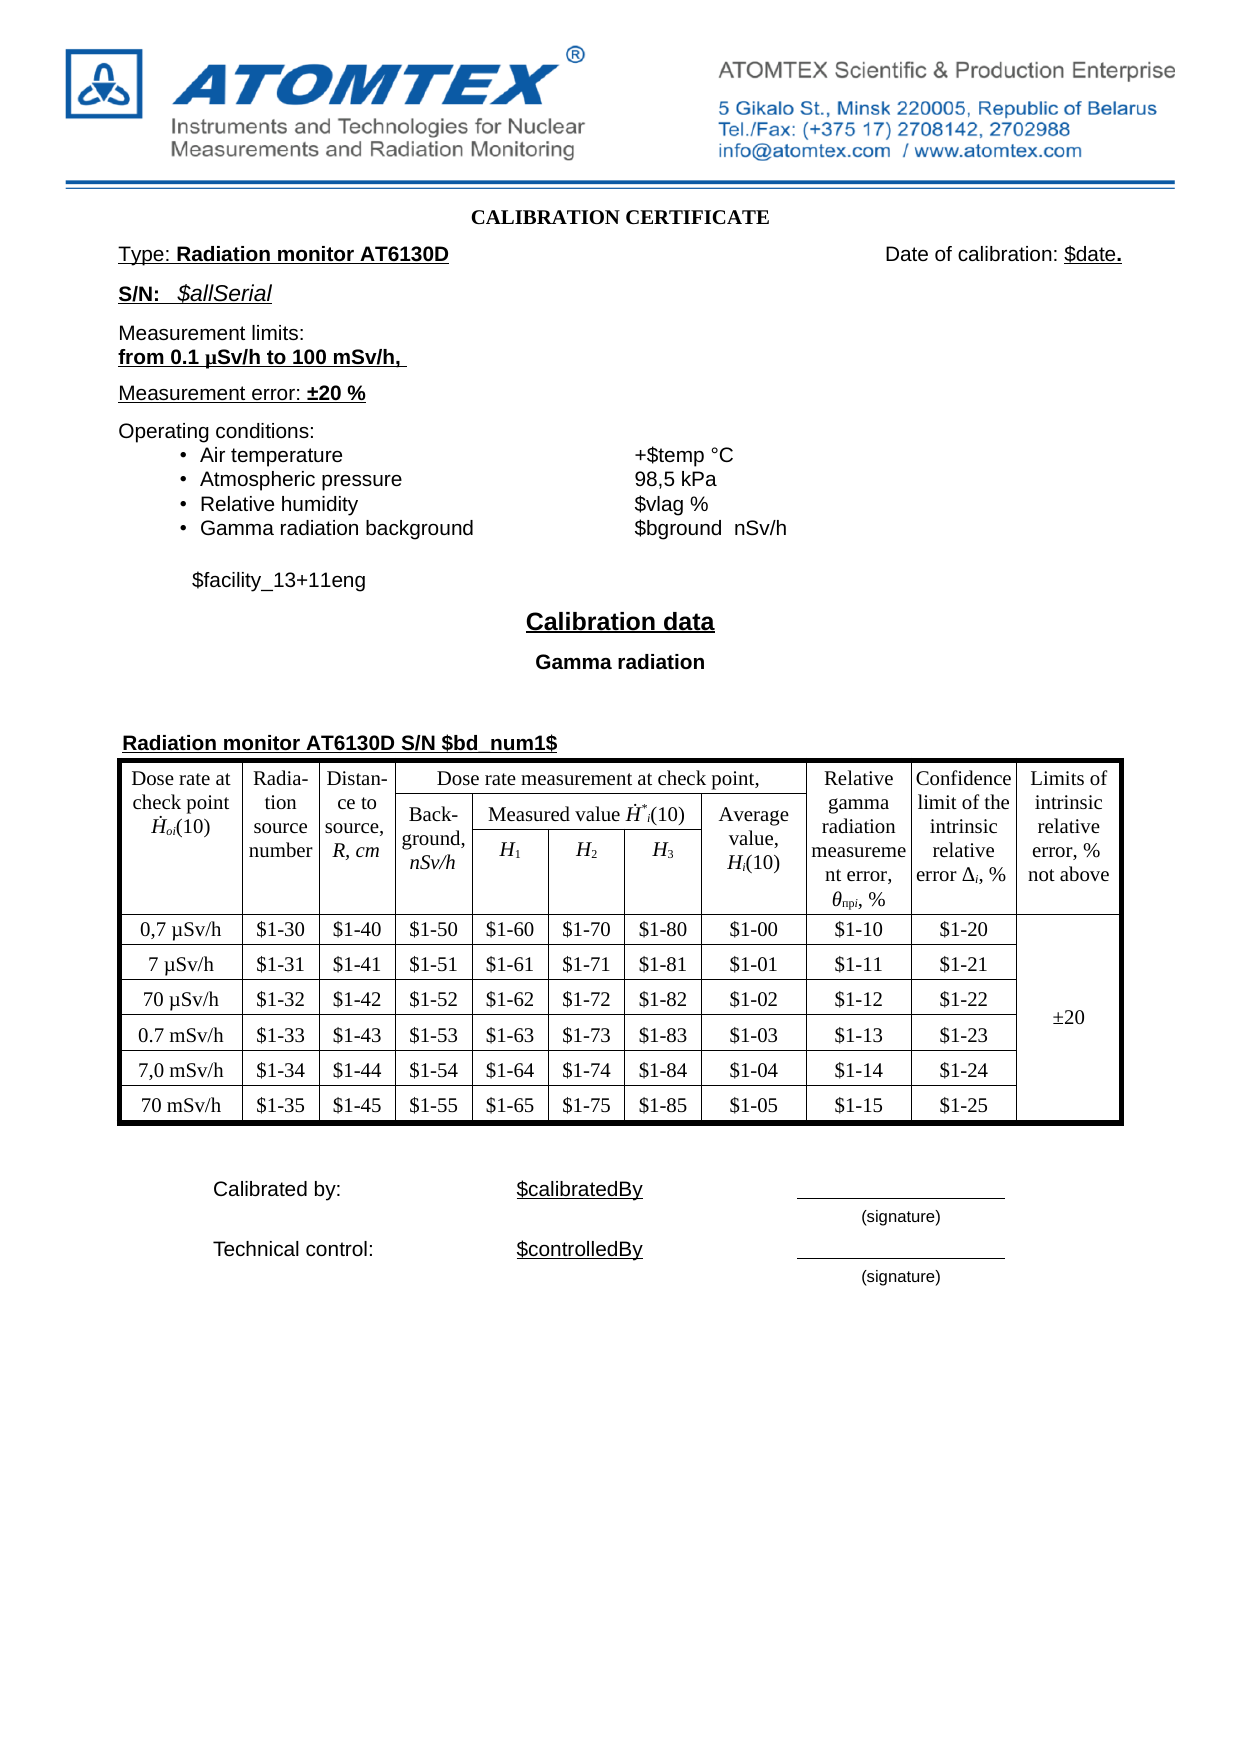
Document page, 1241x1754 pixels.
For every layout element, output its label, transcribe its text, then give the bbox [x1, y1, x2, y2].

text Calibration data [118, 607, 1122, 635]
table_cell [514, 1264, 771, 1294]
table_cell $1-20 [912, 915, 1016, 944]
table_cell $controlledBy [514, 1234, 771, 1264]
table_cell Measured value Ḣ*i(10) [473, 794, 701, 828]
table_header Calibrated by: [210, 1174, 513, 1204]
table_cell $1-64 [473, 1051, 548, 1085]
table_cell $1-14 [807, 1051, 911, 1085]
table_cell $1-02 [702, 980, 806, 1014]
table_cell $1-01 [702, 945, 806, 979]
table_cell $1-00 [702, 915, 806, 944]
table_cell $1-04 [702, 1051, 806, 1085]
table_cell 0.7 mSv/h [122, 1015, 242, 1050]
list Gamma radiation background $bground nSv/h [179, 515, 1122, 539]
table_cell $1-10 [807, 915, 911, 944]
table_cell $1-22 [912, 980, 1016, 1014]
table_cell H2 [549, 830, 624, 913]
table_cell $1-12 [807, 980, 911, 1014]
table_cell $1-51 [396, 945, 472, 979]
table_cell Dose rate at check point Ḣoi(10) [122, 763, 242, 913]
table_cell 70 µSv/h [122, 980, 242, 1014]
table_cell [771, 1234, 1030, 1264]
table_cell $1-74 [549, 1051, 624, 1085]
table_cell $1-35 [243, 1086, 319, 1120]
table_cell $1-60 [473, 915, 548, 944]
table_cell $1-72 [549, 980, 624, 1014]
table_cell 7 µSv/h [122, 945, 242, 979]
table_cell Dose rate measurement at check point, [396, 763, 806, 793]
table_cell $1-52 [396, 980, 472, 1014]
table_cell Radia-tion source number [243, 763, 319, 913]
table_cell $1-43 [320, 1015, 395, 1050]
table_cell $1-54 [396, 1051, 472, 1085]
table_header Radiation monitor AT6130D S/N $bd_num1$ [119, 712, 1121, 758]
text Type: Radiation monitor AT6130D Date of calibration: $date. [118, 242, 1122, 266]
table_cell $1-31 [243, 945, 319, 979]
table_cell $1-84 [625, 1051, 701, 1085]
table_cell 0,7 µSv/h [122, 915, 242, 944]
table_cell Relative gamma radiation measurement error, θпрi, % [807, 763, 911, 913]
table_cell (signature) [771, 1264, 1030, 1294]
table_cell $1-55 [396, 1086, 472, 1120]
table_cell 7,0 mSv/h [122, 1051, 242, 1085]
table_cell $1-32 [243, 980, 319, 1014]
text Operating conditions: [118, 419, 1122, 443]
table_cell $1-45 [320, 1086, 395, 1120]
table_cell H1 [473, 830, 548, 913]
table_cell [210, 1204, 513, 1234]
table_cell $1-21 [912, 945, 1016, 979]
table_cell $1-75 [549, 1086, 624, 1120]
text S/N: $allSerial [118, 280, 1122, 306]
table_cell Technical control: [210, 1234, 513, 1264]
table_cell $1-62 [473, 980, 548, 1014]
table_cell $1-42 [320, 980, 395, 1014]
table_cell $1-44 [320, 1051, 395, 1085]
table_cell $1-73 [549, 1015, 624, 1050]
text Measurement limits: [118, 321, 1122, 345]
table_cell $1-03 [702, 1015, 806, 1050]
table_cell Back-ground, nSv/h [396, 794, 472, 913]
table_cell $1-61 [473, 945, 548, 979]
table_cell $1-82 [625, 980, 701, 1014]
table_cell Distan-ce to source, R, сm [320, 763, 395, 913]
table_cell $1-71 [549, 945, 624, 979]
table_cell [210, 1264, 513, 1294]
table_cell $1-34 [243, 1051, 319, 1085]
table_cell $1-63 [473, 1015, 548, 1050]
table_cell Average value, Hi(10) [702, 794, 806, 913]
table_cell $1-15 [807, 1086, 911, 1120]
table_cell $1-40 [320, 915, 395, 944]
table_cell Confidence limit of the intrinsic relative error Δi, % [912, 763, 1016, 913]
list Atmospheric pressure 98,5 kPa [179, 467, 1122, 491]
text Measurement error: ±20 % [118, 381, 1122, 405]
table_cell $1-53 [396, 1015, 472, 1050]
table_cell $1-33 [243, 1015, 319, 1050]
table_cell $1-05 [702, 1086, 806, 1120]
table_cell $1-23 [912, 1015, 1016, 1050]
list Air temperature +$temp °C [179, 443, 1122, 467]
table_cell (signature) [771, 1204, 1030, 1234]
text from 0.1 µSv/h to 100 mSv/h, [118, 345, 1122, 369]
text Gamma radiation [118, 650, 1122, 674]
table_cell $1-24 [912, 1051, 1016, 1085]
table_cell Limits of intrinsic relative error, % not above [1017, 763, 1119, 913]
table_header [771, 1174, 1030, 1204]
table_cell $1-50 [396, 915, 472, 944]
text $facility_13+11eng [118, 568, 1122, 592]
table_cell $1-70 [549, 915, 624, 944]
table_header $calibratedBy [514, 1174, 771, 1204]
text CALIBRATION CERTIFICATE [118, 206, 1122, 229]
table_cell [514, 1204, 771, 1234]
table_cell $1-85 [625, 1086, 701, 1120]
table_cell ±20 [1017, 915, 1119, 1120]
list Relative humidity $vlag % [179, 491, 1122, 515]
table_cell $1-13 [807, 1015, 911, 1050]
table_cell $1-25 [912, 1086, 1016, 1120]
table_cell $1-81 [625, 945, 701, 979]
table_cell $1-65 [473, 1086, 548, 1120]
table_cell $1-83 [625, 1015, 701, 1050]
table_cell 70 mSv/h [122, 1086, 242, 1120]
table_cell H3 [625, 830, 701, 913]
table_cell $1-30 [243, 915, 319, 944]
table_cell $1-80 [625, 915, 701, 944]
table_cell $1-11 [807, 945, 911, 979]
table_cell $1-41 [320, 945, 395, 979]
